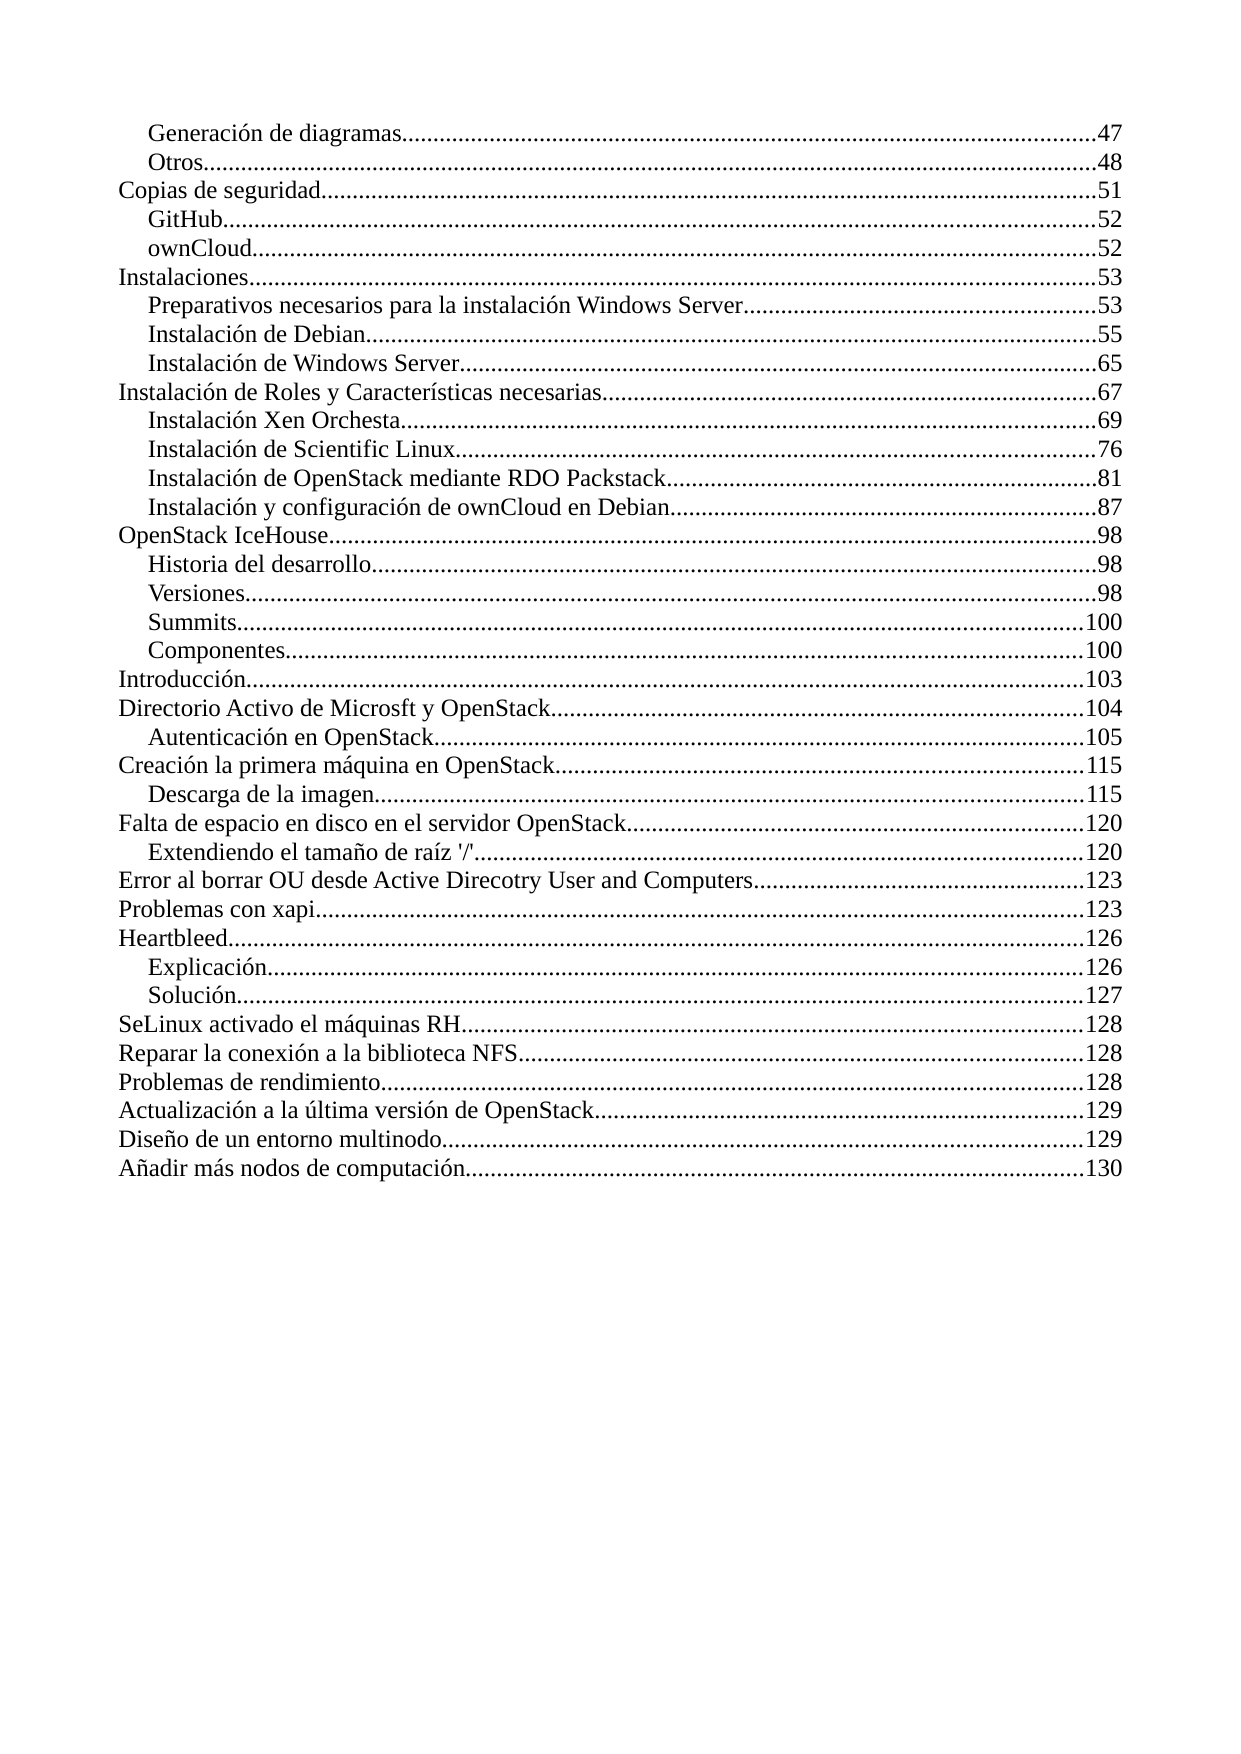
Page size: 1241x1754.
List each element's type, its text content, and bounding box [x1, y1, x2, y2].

text Autenticación en OpenStack 105 [148, 722, 1122, 751]
text Summits 100 [148, 607, 1122, 636]
text Creación la primera máquina en OpenStack 115 [118, 751, 1122, 779]
text Problemas de rendimiento 128 [118, 1067, 1122, 1096]
text Heartbleed 126 [118, 923, 1122, 952]
text Generación de diagramas 47 [148, 118, 1122, 147]
text Actualización a la última versión de OpenStack 129 [118, 1096, 1122, 1124]
text Directorio Activo de Microsft y OpenStack 104 [118, 693, 1122, 722]
text Instalación de Roles y Características necesarias 67 [118, 377, 1122, 406]
text SeLinux activado el máquinas RH 128 [118, 1009, 1122, 1038]
text Componentes 100 [148, 636, 1122, 664]
text Explicación 126 [148, 952, 1122, 981]
text Añadir más nodos de computación 130 [118, 1153, 1122, 1182]
text Instalación de Windows Server 65 [148, 348, 1122, 377]
text ownCloud 52 [148, 233, 1122, 262]
text Instalación de OpenStack mediante RDO Packstack 81 [148, 463, 1122, 492]
text Instalación de Debian 55 [148, 319, 1122, 348]
text Preparativos necesarios para la instalación Windows Server 53 [148, 291, 1122, 319]
text Introducción 103 [118, 664, 1122, 693]
text Diseño de un entorno multinodo 129 [118, 1124, 1122, 1153]
text Instalaciones 53 [118, 262, 1122, 291]
text Solución 127 [148, 981, 1122, 1009]
text Otros 48 [148, 147, 1122, 176]
text GitHub 52 [148, 204, 1122, 233]
text Versiones 98 [148, 578, 1122, 607]
text Instalación de Scientific Linux 76 [148, 434, 1122, 463]
text Extendiendo el tamaño de raíz '/' 120 [148, 837, 1122, 866]
text Instalación y configuración de ownCloud en Debian 87 [148, 492, 1122, 521]
text Error al borrar OU desde Active Direcotry User and Computers 123 [118, 866, 1122, 894]
text Copias de seguridad 51 [118, 176, 1122, 204]
text Falta de espacio en disco en el servidor OpenStack 120 [118, 808, 1122, 837]
text OpenStack IceHouse 98 [118, 521, 1122, 549]
text Historia del desarrollo 98 [148, 549, 1122, 578]
text Descarga de la imagen 115 [148, 779, 1122, 808]
text Instalación Xen Orchesta 69 [148, 406, 1122, 434]
text Problemas con xapi 123 [118, 894, 1122, 923]
text Reparar la conexión a la biblioteca NFS 128 [118, 1038, 1122, 1067]
